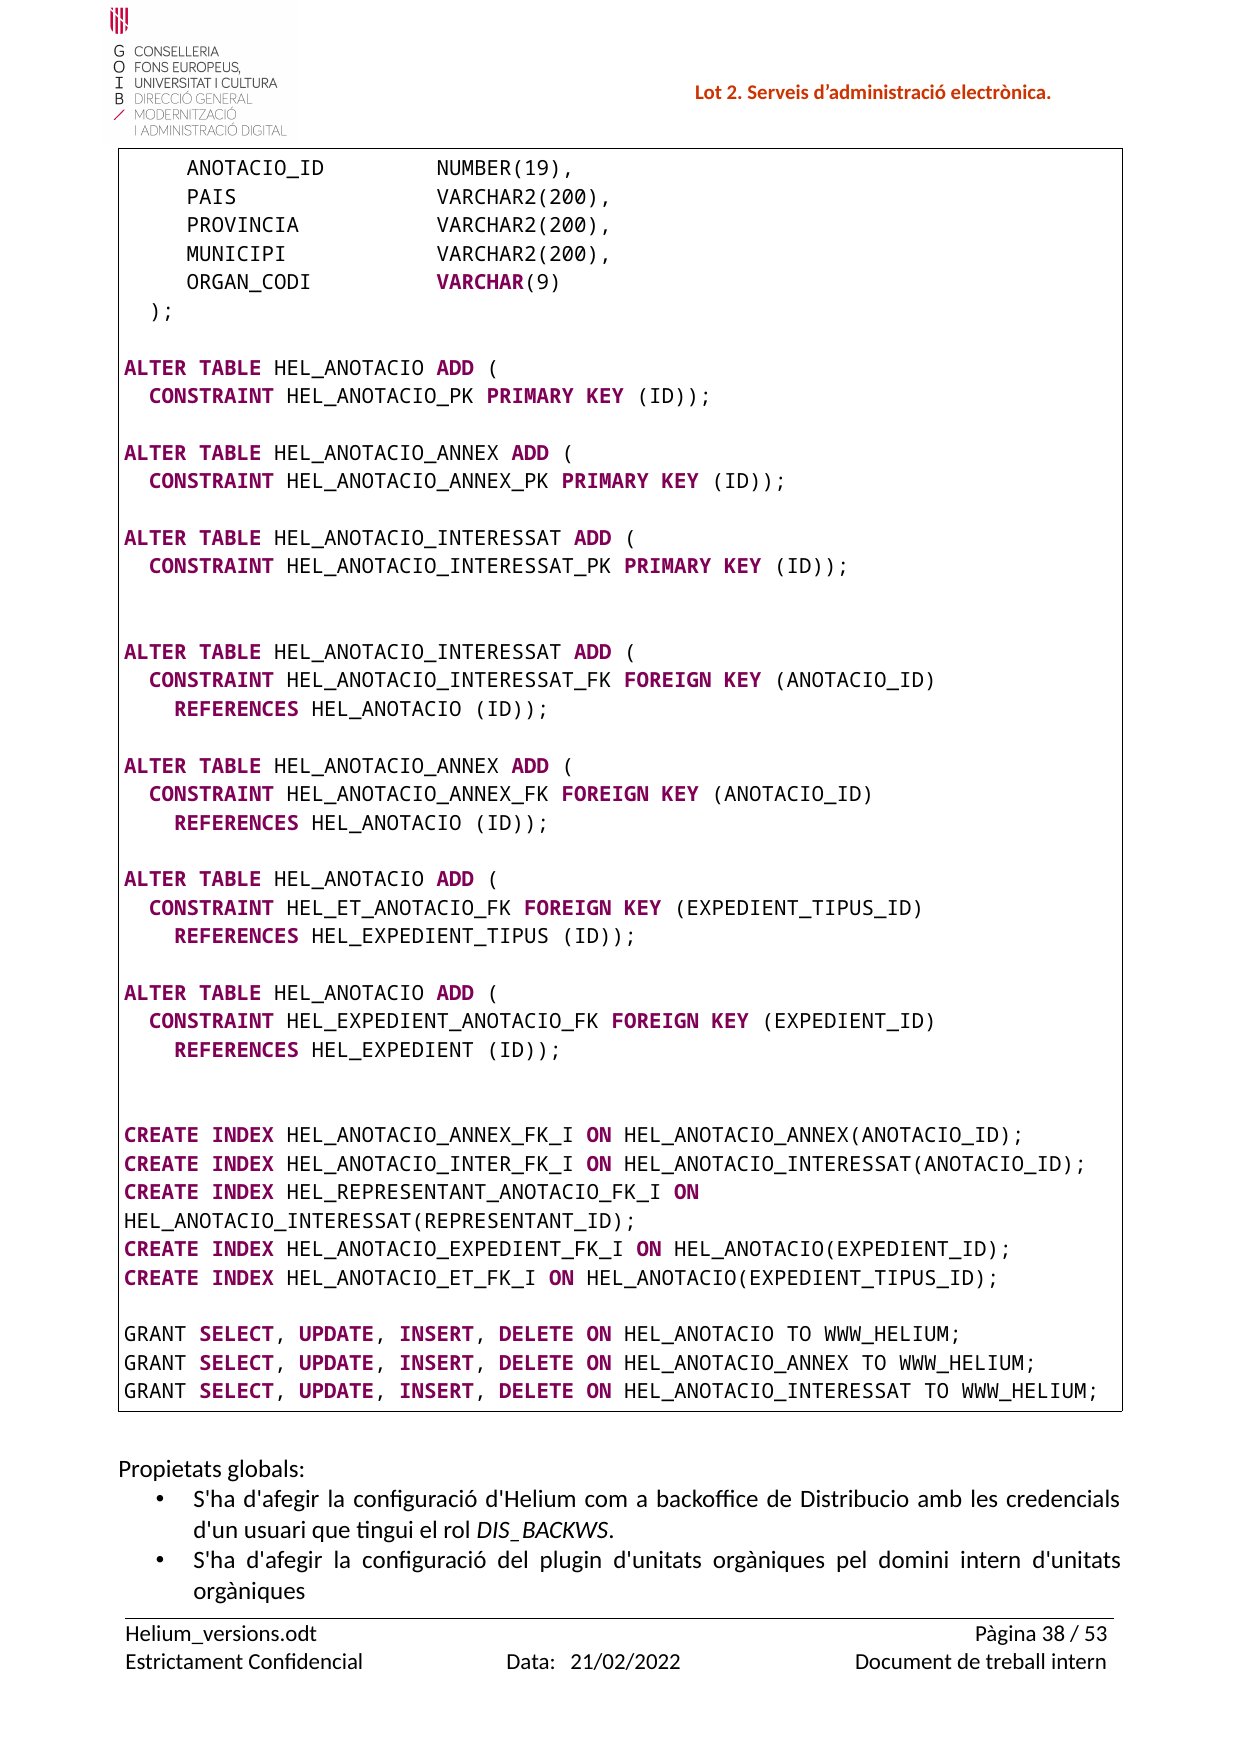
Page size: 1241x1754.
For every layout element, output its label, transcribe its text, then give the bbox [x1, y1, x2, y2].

list S'ha d'afegir la configuració del plugin d'unitats orgàniques pel domini intern d'unitats orgàniques [156, 1544, 1122, 1606]
picture [100, 0, 297, 144]
table_header ANOTACIO_ID NUMBER(19), PAIS VARCHAR2(200), PROVINCIA VARCHAR2(200), MUNICIPI VARCHAR2(200), ORGAN_CODI VARCHAR(9) ); ALTER TABLE HEL_ANOTACIO ADD ( CONSTRAINT HEL_ANOTACIO_PK PRIMARY KEY (ID)); ALTER TABLE HEL_ANOTACIO_ANNEX ADD ( CONSTRAINT HEL_ANOTACIO_ANNEX_PK PRIMARY KEY (ID)); ALTER TABLE HEL_ANOTACIO_INTERESSAT ADD ( CONSTRAINT HEL_ANOTACIO_INTERESSAT_PK PRIMARY KEY (ID)); ALTER TABLE HEL_ANOTACIO_INTERESSAT ADD ( CONSTRAINT HEL_ANOTACIO_INTERESSAT_FK FOREIGN KEY (ANOTACIO_ID) REFERENCES HEL_ANOTACIO (ID)); ALTER TABLE HEL_ANOTACIO_ANNEX ADD ( CONSTRAINT HEL_ANOTACIO_ANNEX_FK FOREIGN KEY (ANOTACIO_ID) REFERENCES HEL_ANOTACIO (ID)); ALTER TABLE HEL_ANOTACIO ADD ( CONSTRAINT HEL_ET_ANOTACIO_FK FOREIGN KEY (EXPEDIENT_TIPUS_ID) REFERENCES HEL_EXPEDIENT_TIPUS (ID)); ALTER TABLE HEL_ANOTACIO ADD ( CONSTRAINT HEL_EXPEDIENT_ANOTACIO_FK FOREIGN KEY (EXPEDIENT_ID) REFERENCES HEL_EXPEDIENT (ID)); CREATE INDEX HEL_ANOTACIO_ANNEX_FK_I ON HEL_ANOTACIO_ANNEX(ANOTACIO_ID); CREATE INDEX HEL_ANOTACIO_INTER_FK_I ON HEL_ANOTACIO_INTERESSAT(ANOTACIO_ID); CREATE INDEX HEL_REPRESENTANT_ANOTACIO_FK_I ON HEL_ANOTACIO_INTERESSAT(REPRESENTANT_ID); CREATE INDEX HEL_ANOTACIO_EXPEDIENT_FK_I ON HEL_ANOTACIO(EXPEDIENT_ID); CREATE INDEX HEL_ANOTACIO_ET_FK_I ON HEL_ANOTACIO(EXPEDIENT_TIPUS_ID); GRANT SELECT, UPDATE, INSERT, DELETE ON HEL_ANOTACIO TO WWW_HELIUM; GRANT SELECT, UPDATE, INSERT, DELETE ON HEL_ANOTACIO_ANNEX TO WWW_HELIUM; GRANT SELECT, UPDATE, INSERT, DELETE ON HEL_ANOTACIO_INTERESSAT TO WWW_HELIUM; [119, 149, 1122, 1411]
list S'ha d'afegir la configuració d'Helium com a backoffice de Distribucio amb les credencials d'un usuari que tingui el rol DIS_BACKWS. [156, 1483, 1122, 1544]
text Propietats globals: [118, 1453, 1122, 1483]
